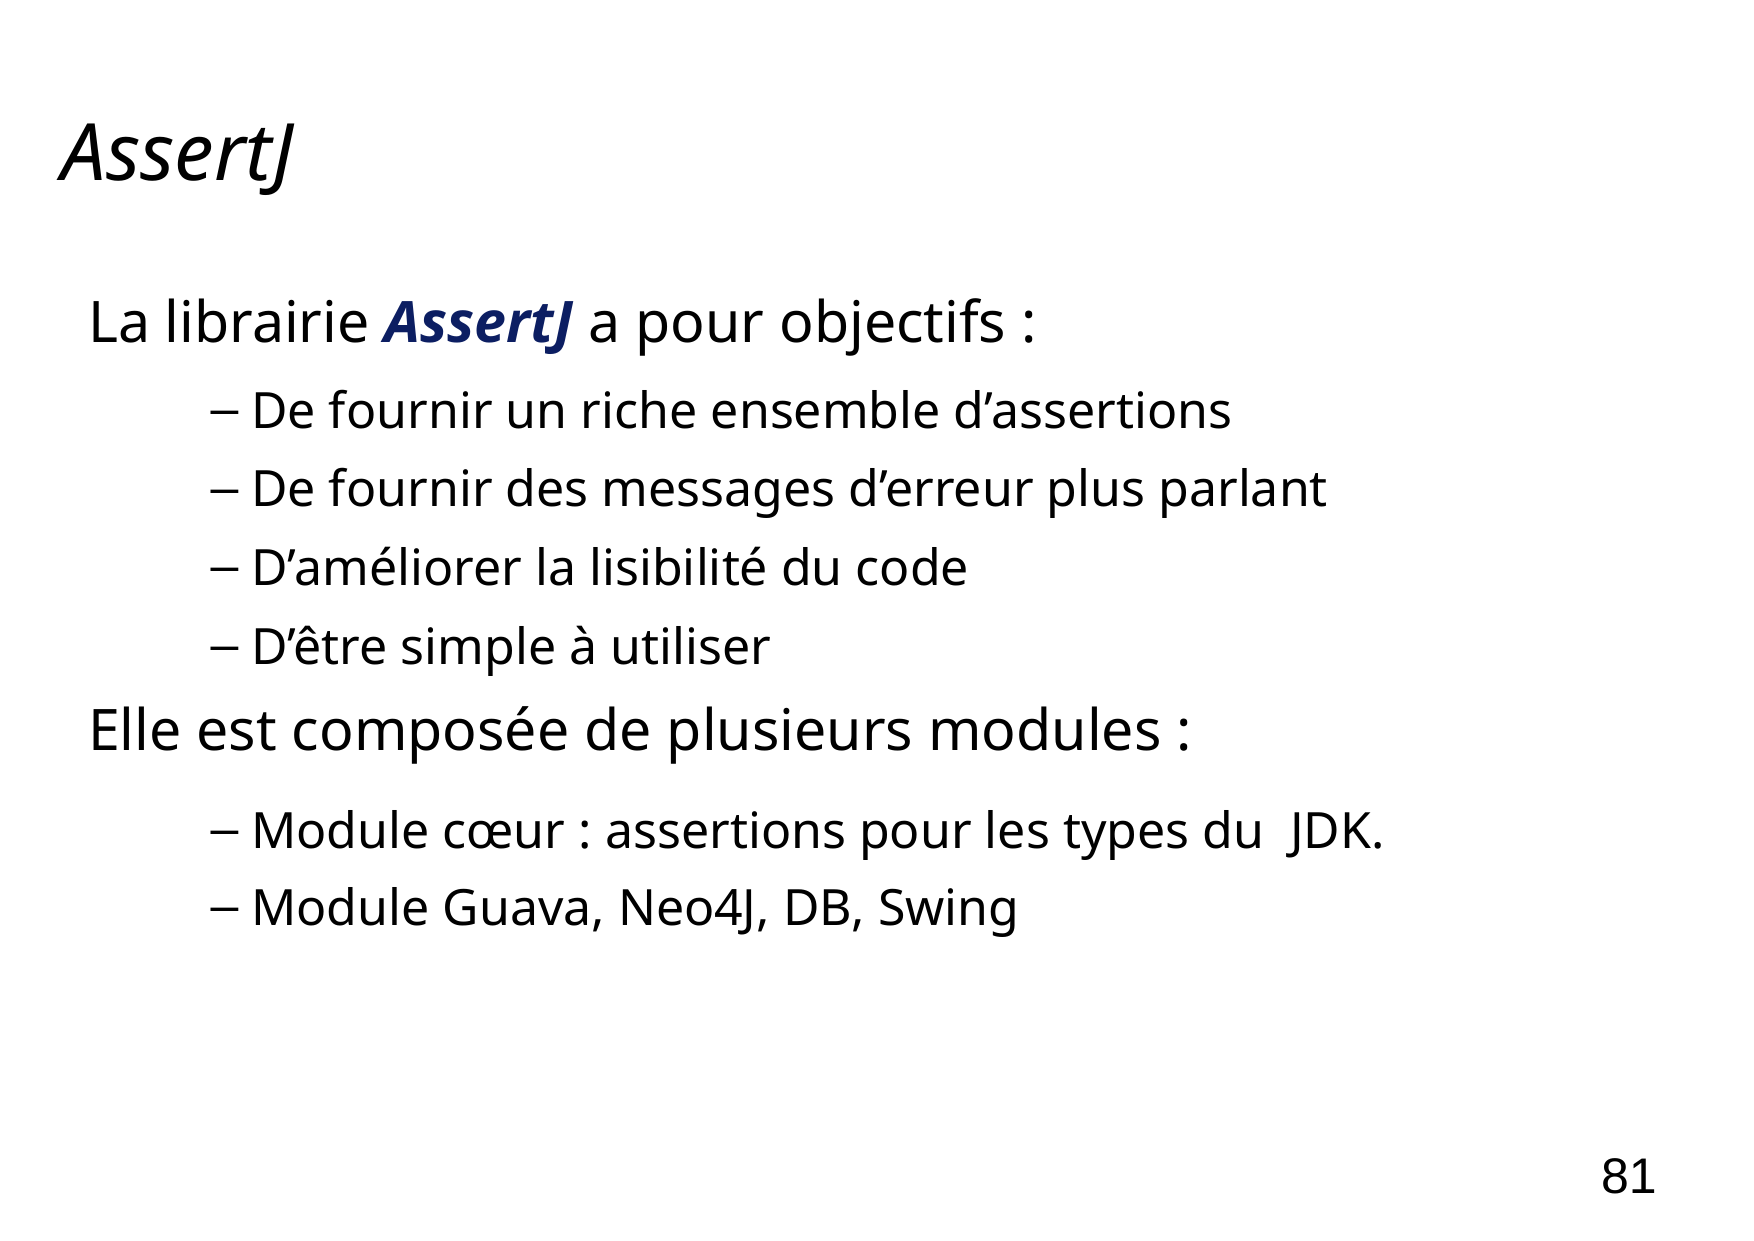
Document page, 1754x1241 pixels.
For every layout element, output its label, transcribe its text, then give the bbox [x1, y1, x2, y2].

text_box La librairie AssertJ a pour objectifs : De fournir un riche ensemble d’assertions De fournir des messages d’erreur plus parlant D’améliorer la lisibilité du code D’être simple à utiliser Elle est composée de plusieurs modules : Module cœur : assertions pour les types du JDK. Module Guava, Neo4J, DB, Swing [86, 255, 1687, 936]
title AssertJ [59, 98, 1695, 309]
text_box 81 [1594, 1135, 1658, 1204]
